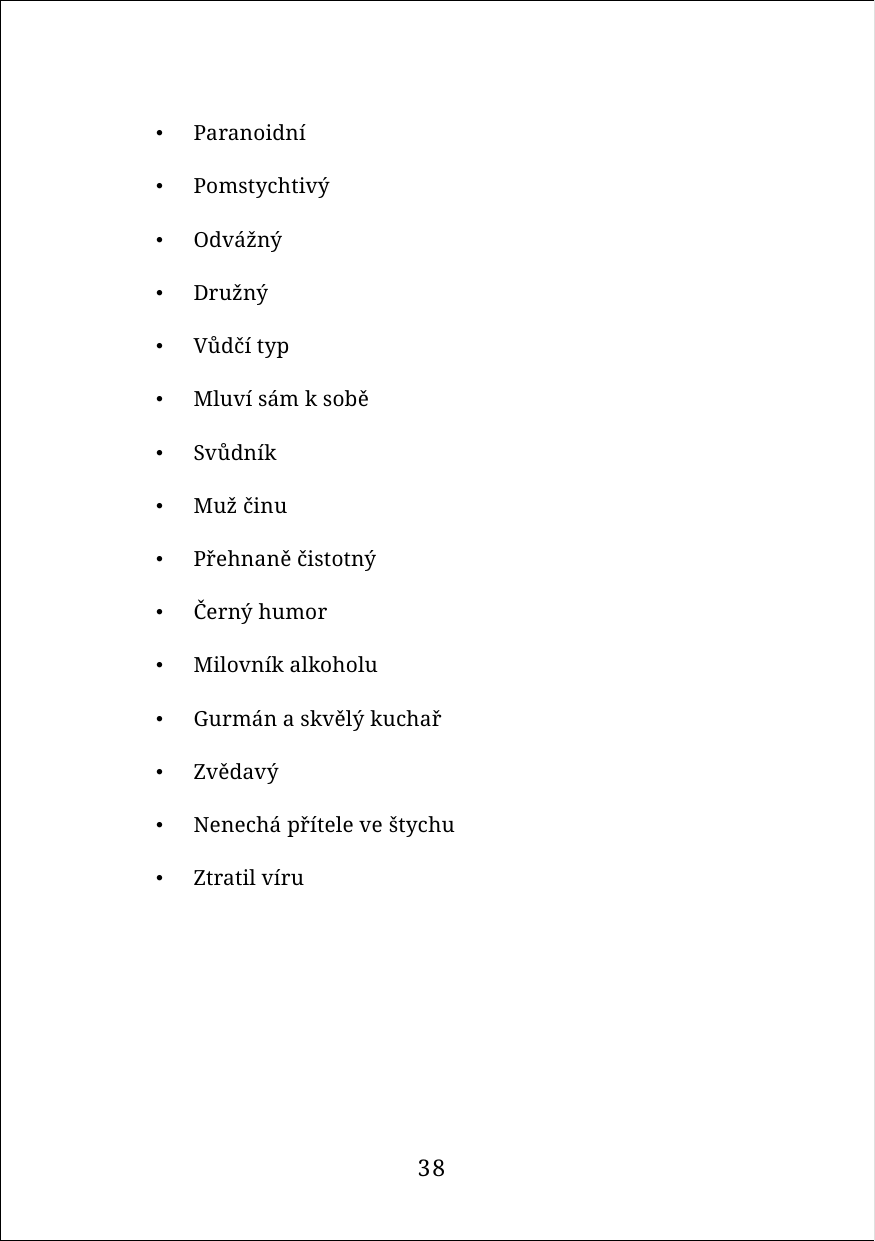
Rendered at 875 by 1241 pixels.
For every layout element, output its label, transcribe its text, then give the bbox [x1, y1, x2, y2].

list Černý humor [156, 597, 756, 626]
list Odvážný [156, 225, 756, 253]
list Přehnaně čistotný [156, 544, 756, 572]
list Svůdník [156, 438, 756, 466]
list Nenechá přítele ve štychu [156, 810, 756, 839]
list Paranoidní [156, 118, 756, 147]
list Vůdčí typ [156, 331, 756, 359]
list Muž činu [156, 491, 756, 519]
list Zvědavý [156, 757, 756, 785]
list Ztratil víru [156, 863, 756, 892]
list Gurmán a skvělý kuchař [156, 704, 756, 732]
list Mluví sám k sobě [156, 384, 756, 413]
list Družný [156, 278, 756, 306]
list Milovník alkoholu [156, 651, 756, 679]
list Pomstychtivý [156, 171, 756, 200]
